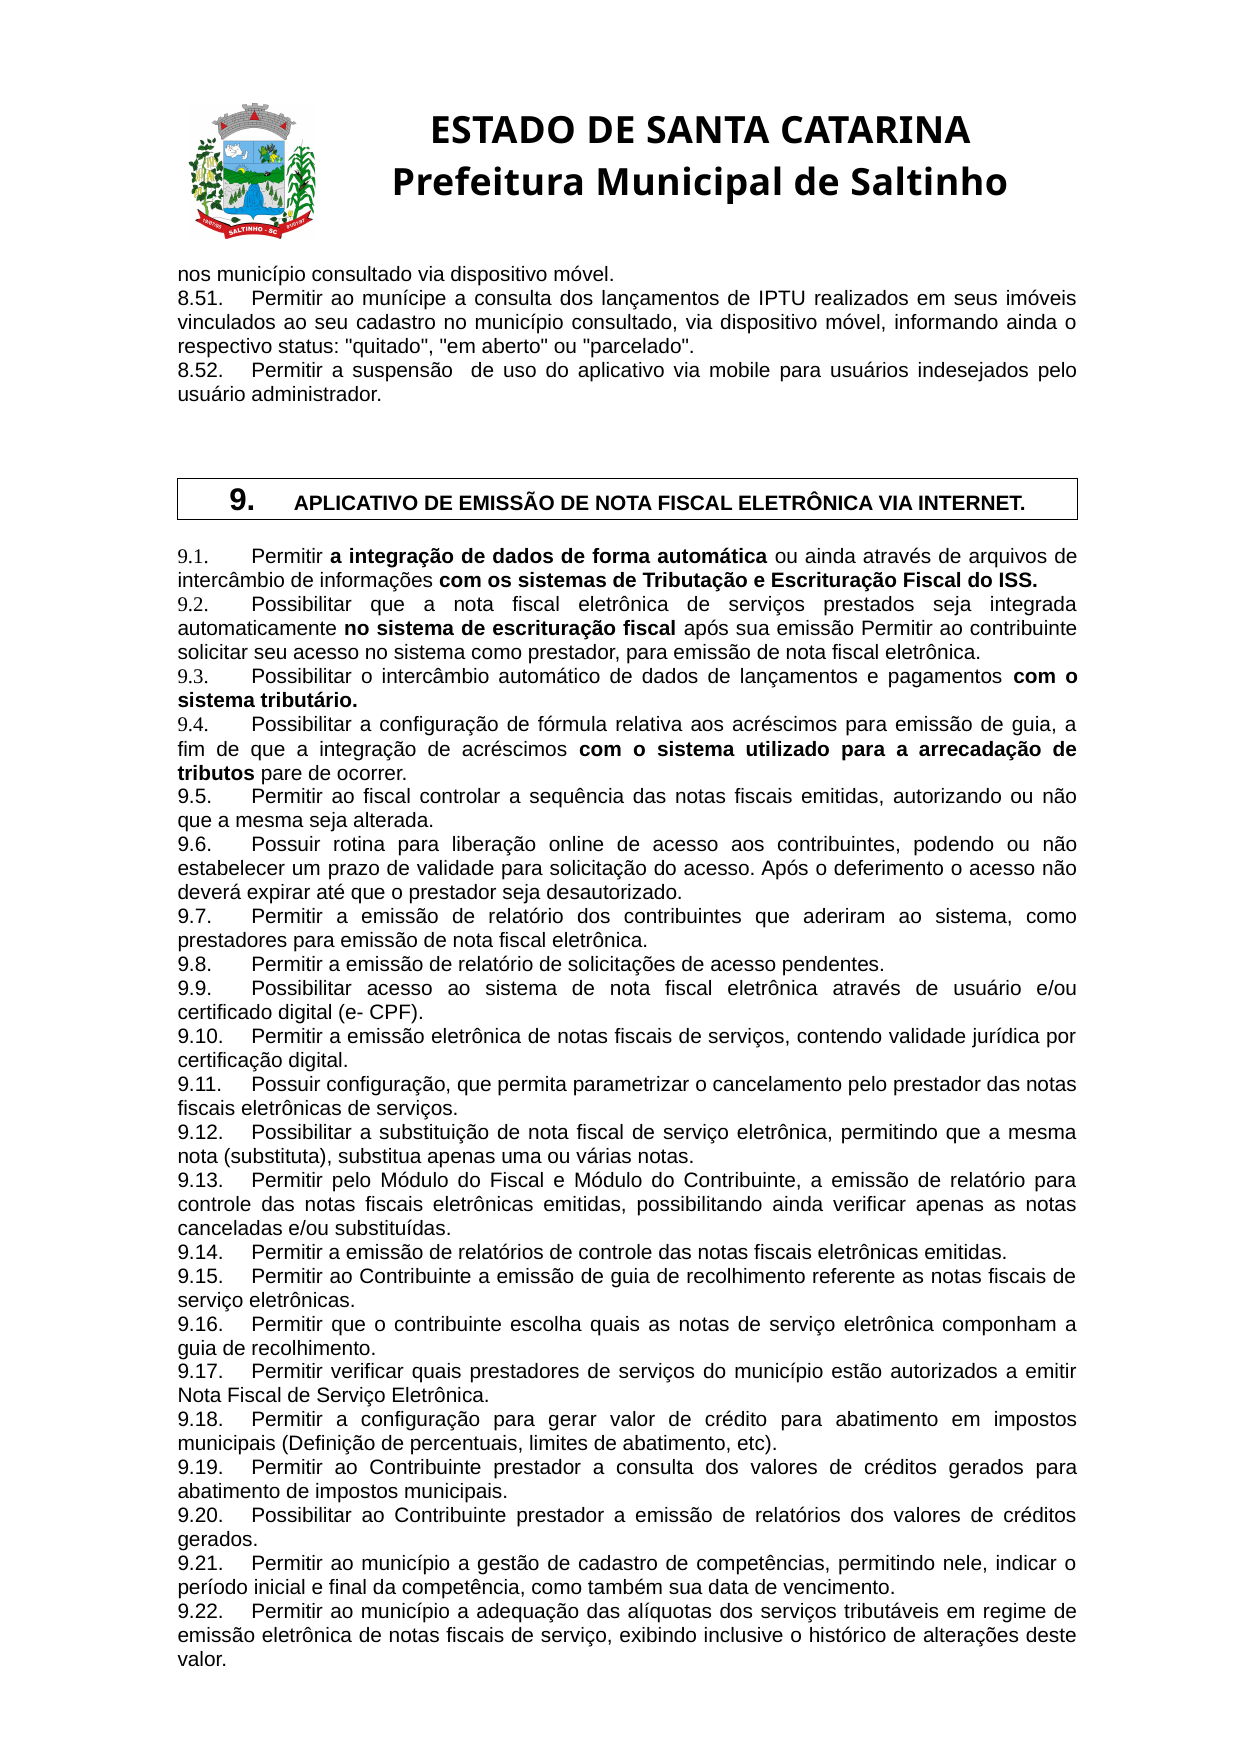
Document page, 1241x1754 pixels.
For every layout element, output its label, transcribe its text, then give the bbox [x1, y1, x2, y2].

list Permitir ao Contribuinte prestador a consulta dos valores de créditos gerados para abatimento de impostos municipais. [177, 1455, 1078, 1503]
list APLICATIVO DE EMISSÃO DE NOTA FISCAL ELETRÔNICA VIA INTERNET. [178, 479, 1077, 519]
list Possibilitar a configuração de fórmula relativa aos acréscimos para emissão de guia, a fim de que a integração de acréscimos com o sistema utilizado para a arrecadação de tributos pare de ocorrer. [177, 712, 1078, 784]
list Permitir a suspensão de uso do aplicativo via mobile para usuários indesejados pelo usuário administrador. [177, 358, 1078, 406]
list Possuir rotina para liberação online de acesso aos contribuintes, podendo ou não estabelecer um prazo de validade para solicitação do acesso. Após o deferimento o acesso não deverá expirar até que o prestador seja desautorizado. [177, 832, 1078, 904]
list Permitir a integração de dados de forma automática ou ainda através de arquivos de intercâmbio de informações com os sistemas de Tributação e Escrituração Fiscal do ISS. [177, 544, 1078, 592]
list Possibilitar acesso ao sistema de nota fiscal eletrônica através de usuário e/ou certificado digital (e- CPF). [177, 976, 1078, 1024]
list Permitir a configuração para gerar valor de crédito para abatimento em impostos municipais (Definição de percentuais, limites de abatimento, etc). [177, 1407, 1078, 1455]
list Permitir ao munícipe a consulta dos lançamentos de IPTU realizados em seus imóveis vinculados ao seu cadastro no município consultado, via dispositivo móvel, informando ainda o respectivo status: "quitado", "em aberto" ou "parcelado". [177, 286, 1078, 358]
list Permitir a emissão de relatórios de controle das notas fiscais eletrônicas emitidas. [177, 1239, 1078, 1263]
list Permitir ao município a gestão de cadastro de competências, permitindo nele, indicar o período inicial e final da competência, como também sua data de vencimento. [177, 1551, 1078, 1599]
list Possibilitar ao Contribuinte prestador a emissão de relatórios dos valores de créditos gerados. [177, 1503, 1078, 1551]
list Permitir a emissão eletrônica de notas fiscais de serviços, contendo validade jurídica por certificação digital. [177, 1024, 1078, 1072]
list Permitir ao Contribuinte a emissão de guia de recolhimento referente as notas fiscais de serviço eletrônicas. [177, 1263, 1078, 1311]
list Possuir configuração, que permita parametrizar o cancelamento pelo prestador das notas fiscais eletrônicas de serviços. [177, 1072, 1078, 1120]
list Permitir a emissão de relatório dos contribuintes que aderiram ao sistema, como prestadores para emissão de nota fiscal eletrônica. [177, 904, 1078, 952]
list Permitir pelo Módulo do Fiscal e Módulo do Contribuinte, a emissão de relatório para controle das notas fiscais eletrônicas emitidas, possibilitando ainda verificar apenas as notas canceladas e/ou substituídas. [177, 1168, 1078, 1239]
list Permitir verificar quais prestadores de serviços do município estão autorizados a emitir Nota Fiscal de Serviço Eletrônica. [177, 1359, 1078, 1407]
list Permitir ao município a adequação das alíquotas dos serviços tributáveis em regime de emissão eletrônica de notas fiscais de serviço, exibindo inclusive o histórico de alterações deste valor. [177, 1599, 1078, 1671]
list Possibilitar o intercâmbio automático de dados de lançamentos e pagamentos com o sistema tributário. [177, 664, 1078, 712]
list Permitir que o contribuinte escolha quais as notas de serviço eletrônica componham a guia de recolhimento. [177, 1311, 1078, 1359]
list Possibilitar que a nota fiscal eletrônica de serviços prestados seja integrada automaticamente no sistema de escrituração fiscal após sua emissão Permitir ao contribuinte solicitar seu acesso no sistema como prestador, para emissão de nota fiscal eletrônica. [177, 592, 1078, 664]
list Permitir ao fiscal controlar a sequência das notas fiscais emitidas, autorizando ou não que a mesma seja alterada. [177, 784, 1078, 832]
list Possibilitar a substituição de nota fiscal de serviço eletrônica, permitindo que a mesma nota (substituta), substitua apenas uma ou várias notas. [177, 1120, 1078, 1168]
list nos município consultado via dispositivo móvel. [177, 262, 1078, 286]
list Permitir a emissão de relatório de solicitações de acesso pendentes. [177, 952, 1078, 976]
